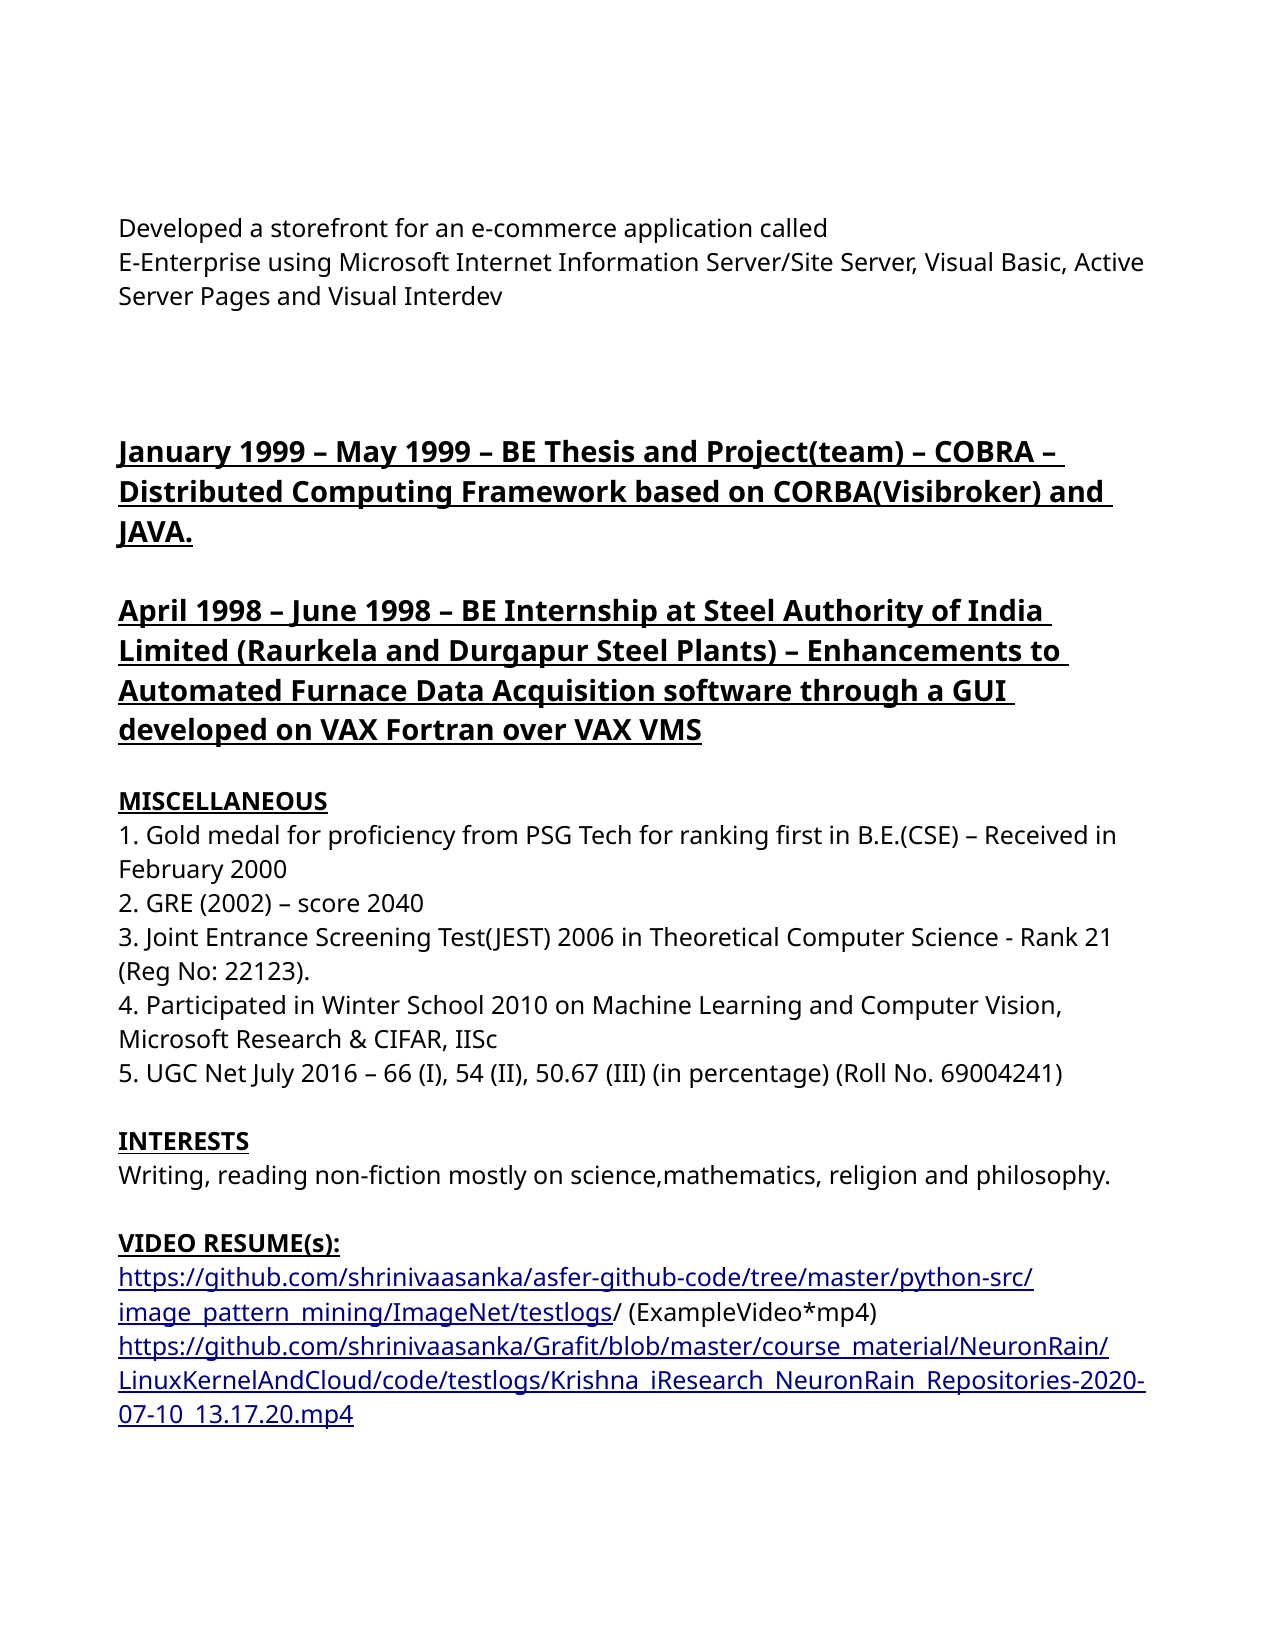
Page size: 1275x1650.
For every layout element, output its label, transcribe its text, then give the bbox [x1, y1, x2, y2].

text April 1998 – June 1998 – BE Internship at Steel Authority of India Limited (Raurkela and Durgapur Steel Plants) – Enhancements to Automated Furnace Data Acquisition software through a GUI developed on VAX Fortran over VAX VMS [118, 590, 1157, 749]
text MISCELLANEOUS [118, 783, 1157, 817]
text Developed a storefront for an e-commerce application called [118, 210, 1157, 244]
text https://github.com/shrinivaasanka/asfer-github-code/tree/master/python-src/image_pattern_mining/ImageNet/testlogs/ (ExampleVideo*mp4) [118, 1260, 1157, 1328]
text Writing, reading non-fiction mostly on science,mathematics, religion and philosophy. [118, 1158, 1157, 1192]
text VIDEO RESUME(s): [118, 1226, 1157, 1260]
text 3. Joint Entrance Screening Test(JEST) 2006 in Theoretical Computer Science - Rank 21 (Reg No: 22123). [118, 919, 1157, 988]
text 2. GRE (2002) – score 2040 [118, 885, 1157, 919]
text E-Enterprise using Microsoft Internet Information Server/Site Server, Visual Basic, Active Server Pages and Visual Interdev [118, 244, 1157, 313]
text January 1999 – May 1999 – BE Thesis and Project(team) – COBRA – Distributed Computing Framework based on CORBA(Visibroker) and JAVA. [118, 432, 1157, 551]
text 4. Participated in Winter School 2010 on Machine Learning and Computer Vision, Microsoft Research & CIFAR, IISc [118, 988, 1157, 1056]
text 5. UGC Net July 2016 – 66 (I), 54 (II), 50.67 (III) (in percentage) (Roll No. 69004241) [118, 1056, 1157, 1090]
text INTERESTS [118, 1124, 1157, 1158]
text 1. Gold medal for proficiency from PSG Tech for ranking first in B.E.(CSE) – Received in February 2000 [118, 817, 1157, 885]
text https://github.com/shrinivaasanka/Grafit/blob/master/course_material/NeuronRain/LinuxKernelAndCloud/code/testlogs/Krishna_iResearch_NeuronRain_Repositories-2020-07-10_13.17.20.mp4 [118, 1328, 1157, 1430]
